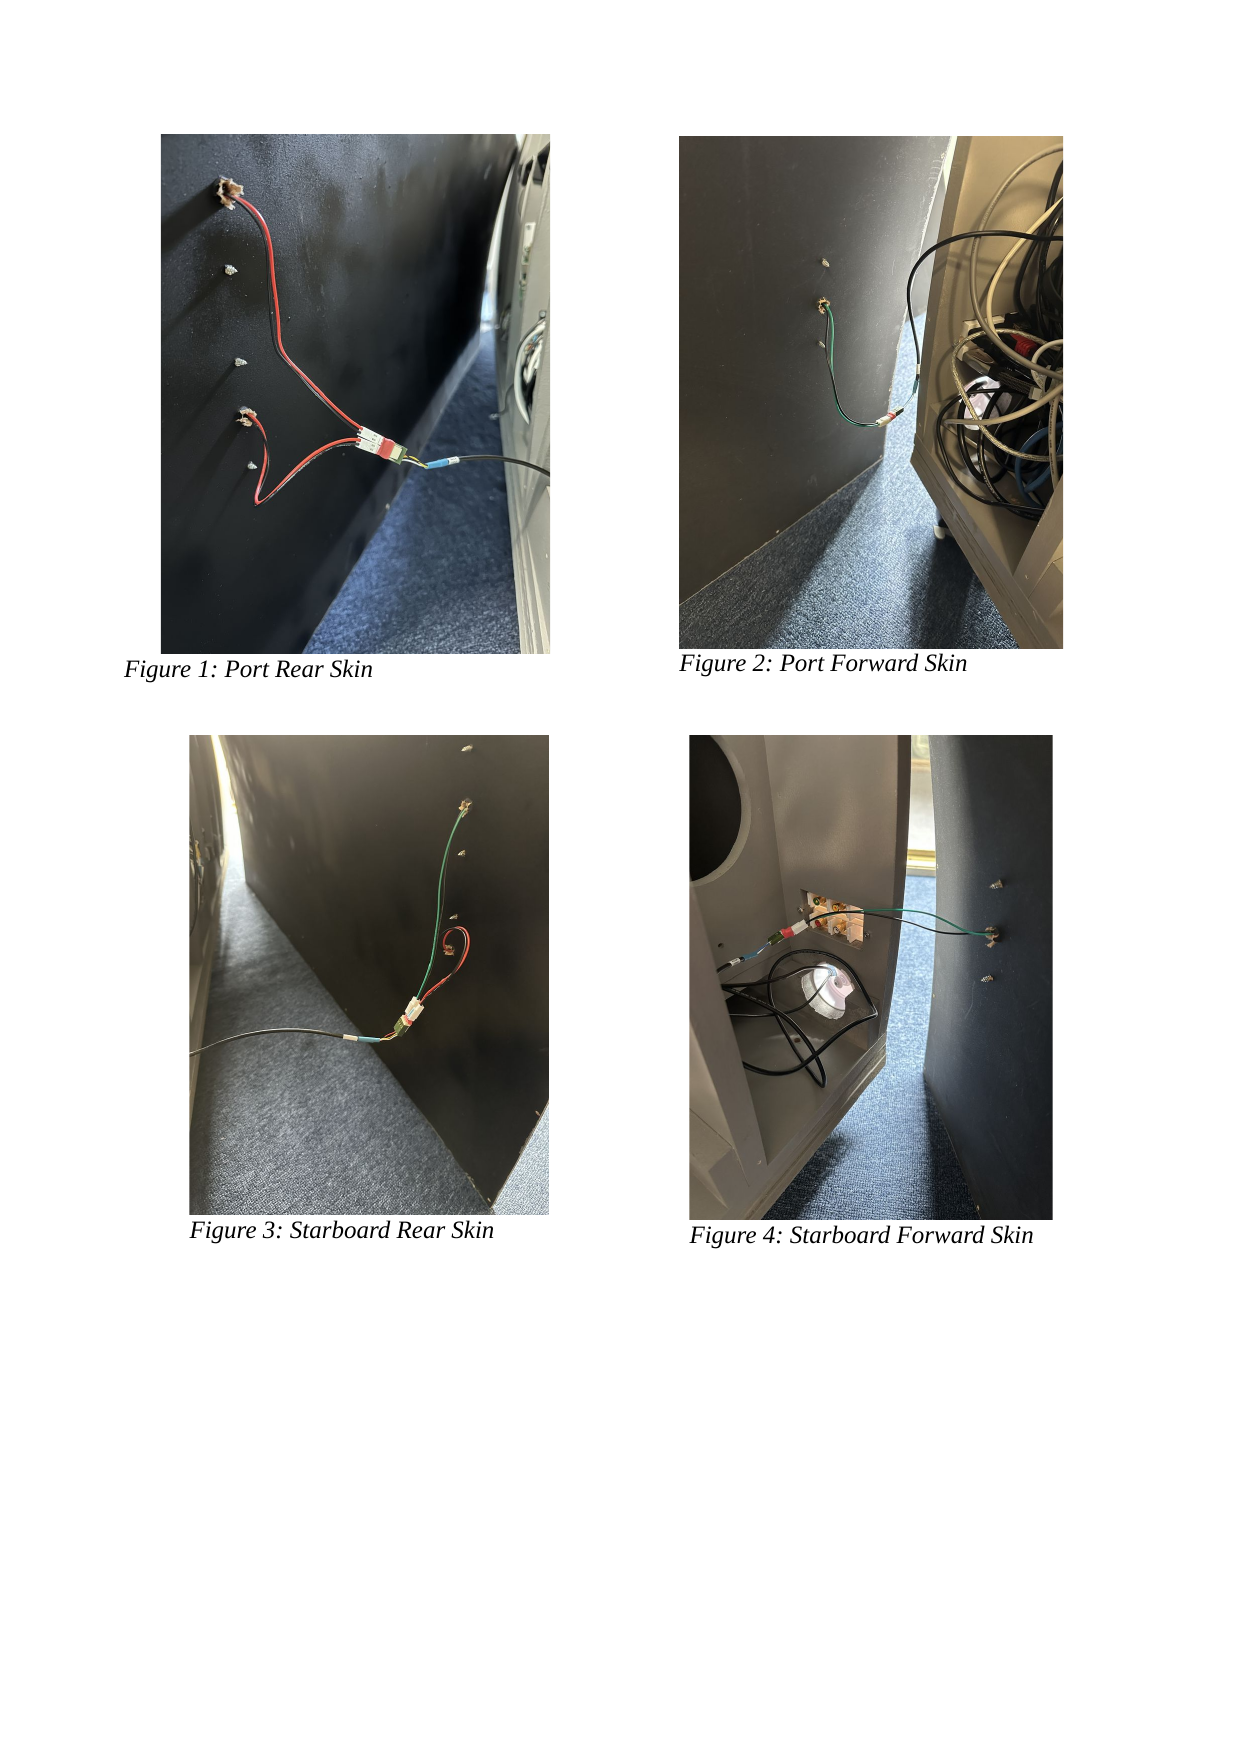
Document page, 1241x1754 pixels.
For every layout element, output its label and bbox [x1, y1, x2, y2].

table_cell [118, 717, 620, 1283]
picture [160, 134, 551, 654]
picture [679, 136, 1064, 649]
table_cell [620, 717, 1122, 1283]
picture [689, 735, 1053, 1220]
table_header [620, 118, 1122, 717]
table_header [118, 118, 620, 717]
picture [189, 735, 549, 1215]
